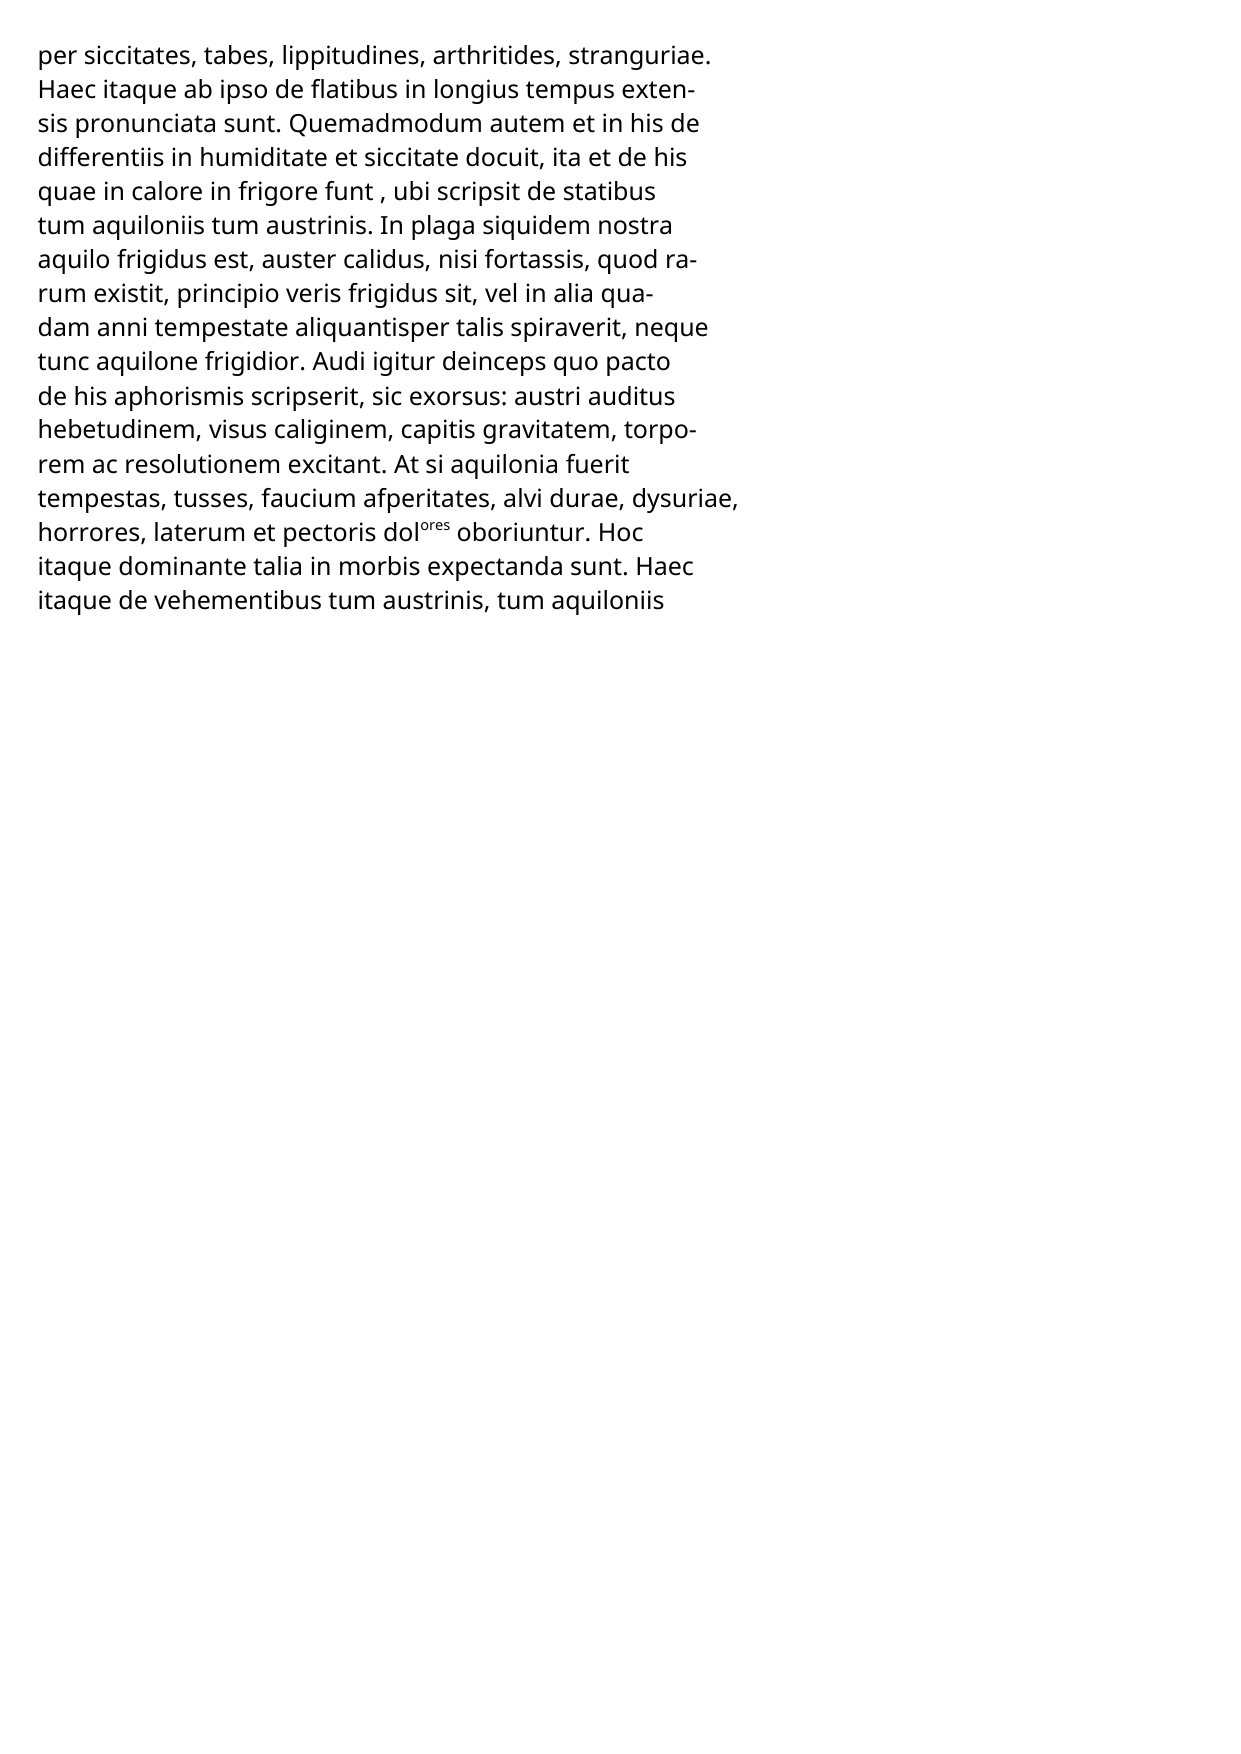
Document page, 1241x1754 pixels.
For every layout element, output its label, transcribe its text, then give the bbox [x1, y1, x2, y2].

text per siccitates, tabes, lippitudines, arthritides, stranguriae. Haec itaque ab ipso de flatibus in longius tempus exten- sis pronunciata sunt. Quemadmodum autem et in his de differentiis in humiditate et siccitate docuit, ita et de his quae in calore in frigore funt , ubi scripsit de statibus tum aquiloniis tum austrinis. In plaga siquidem nostra aquilo frigidus est, auster calidus, nisi fortassis, quod ra- rum existit, principio veris frigidus sit, vel in alia qua- dam anni tempestate aliquantisper talis spiraverit, neque tunc aquilone frigidior. Audi igitur deinceps quo pacto de his aphorismis scripserit, sic exorsus: austri auditus hebetudinem, visus caliginem, capitis gravitatem, torpo- rem ac resolutionem excitant. At si aquilonia fuerit tempestas, tusses, faucium afperitates, alvi durae, dysuriae, horrores, laterum et pectoris dolores oboriuntur. Hoc itaque dominante talia in morbis expectanda sunt. Haec itaque de vehementibus tum austrinis, tum aquiloniis [37, 37, 1203, 617]
